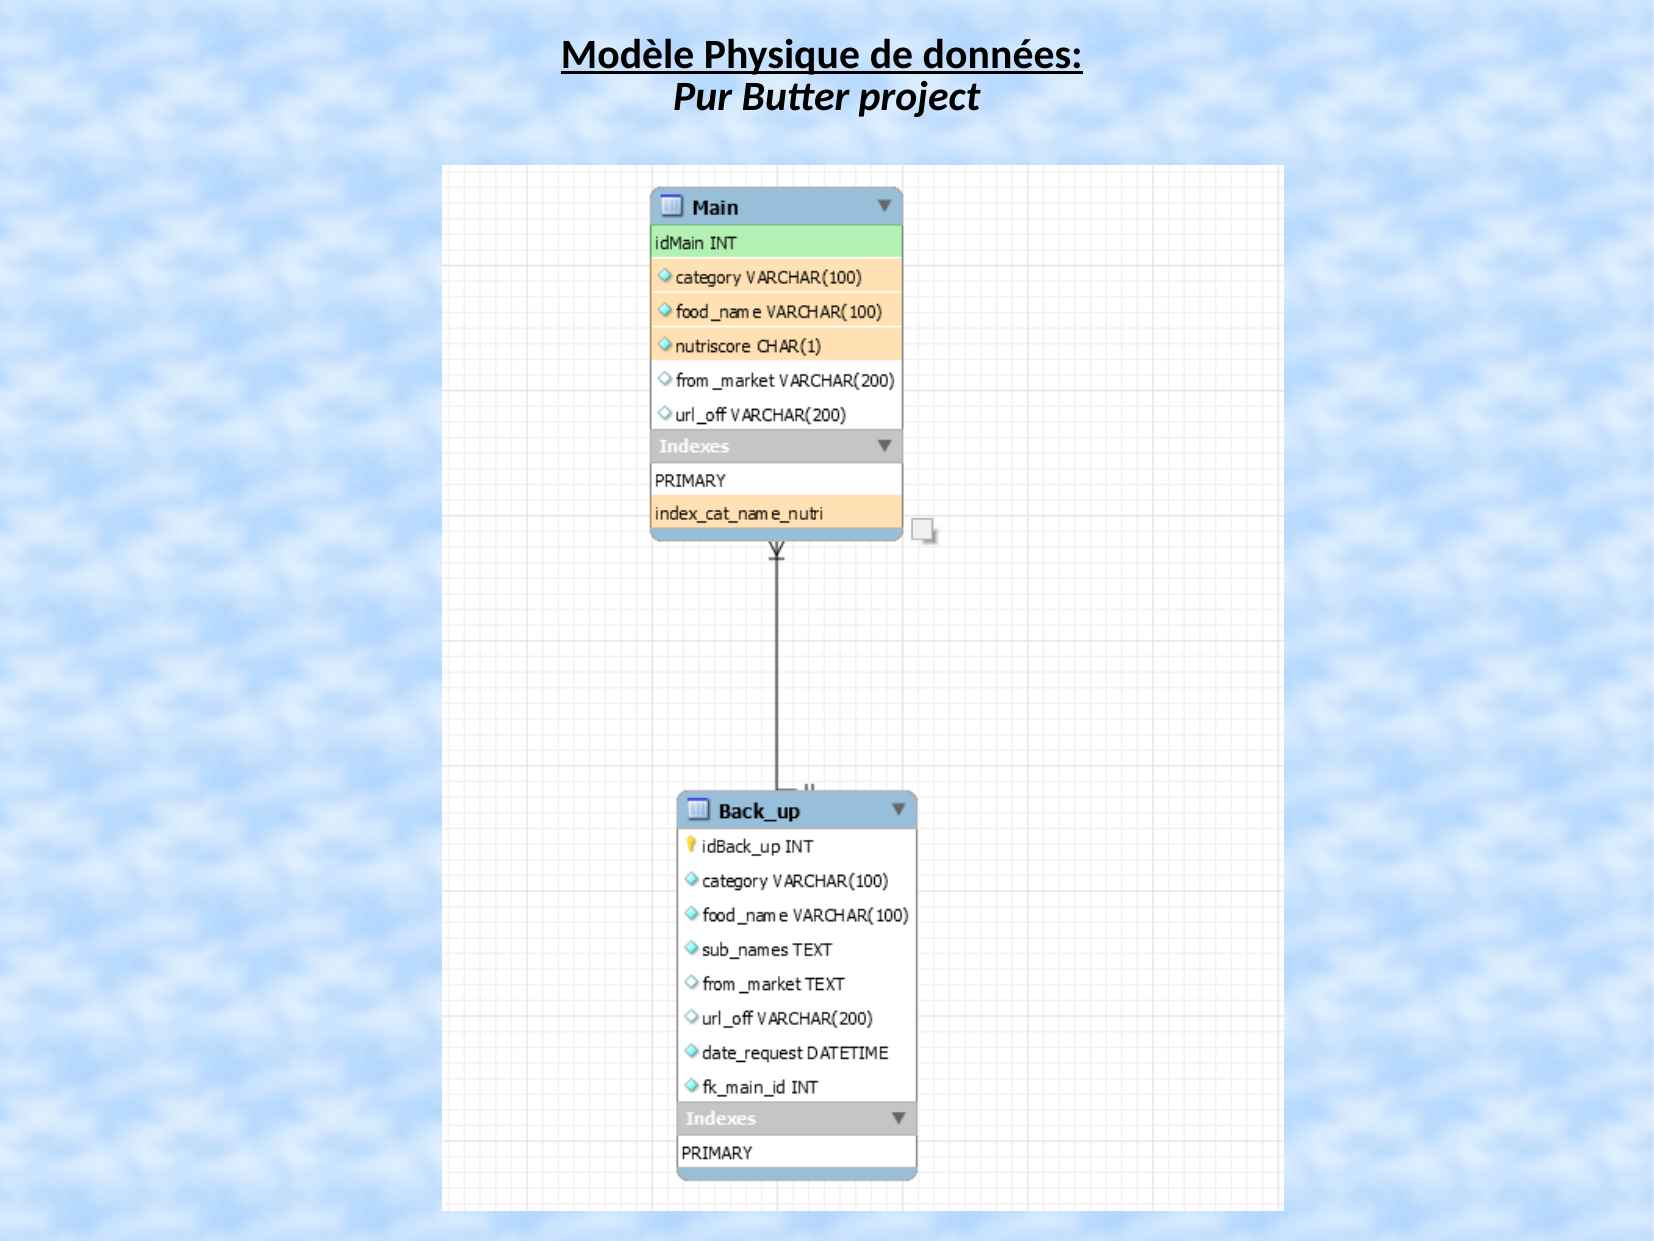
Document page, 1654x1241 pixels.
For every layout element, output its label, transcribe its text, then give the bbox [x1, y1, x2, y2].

picture [0, 0, 1654, 1241]
text_box Modèle Physique de données: Pur Butter project [354, 29, 1300, 147]
